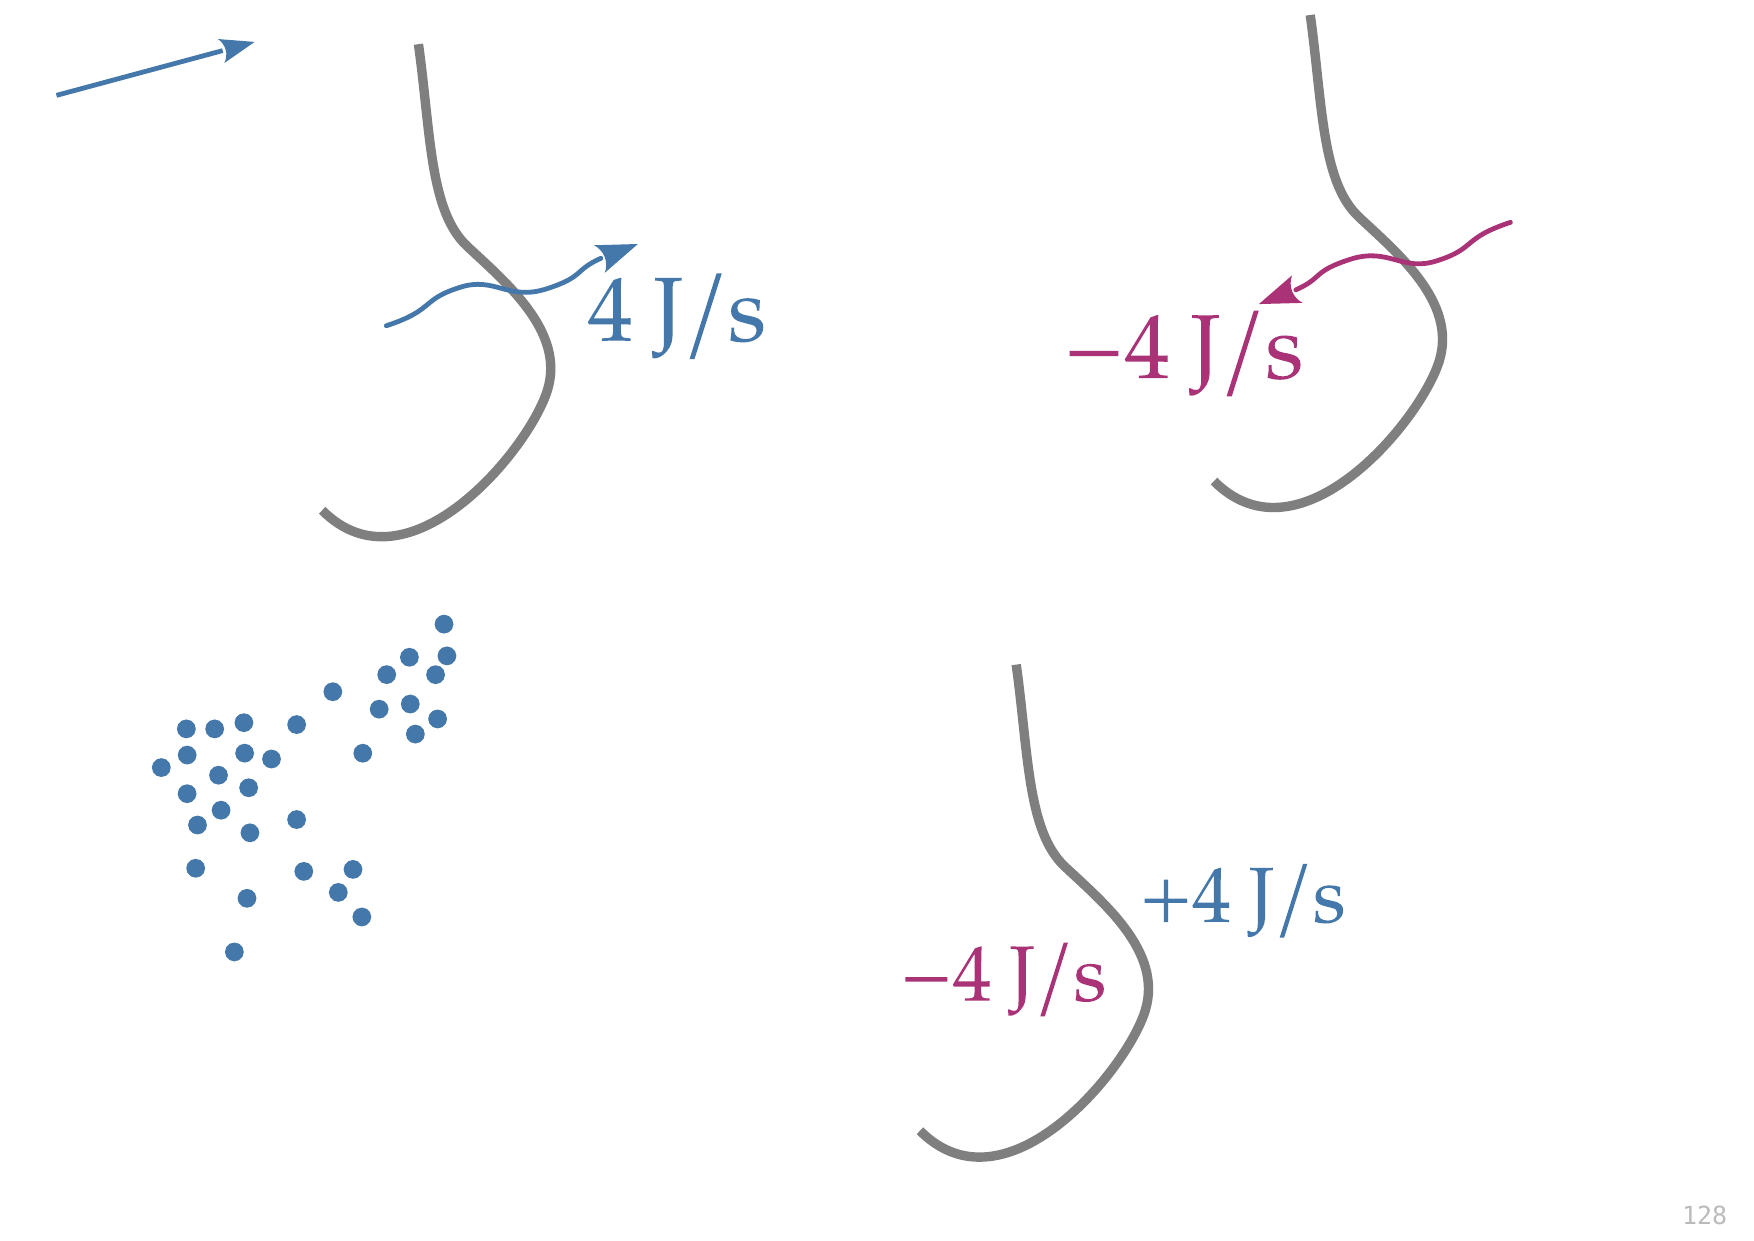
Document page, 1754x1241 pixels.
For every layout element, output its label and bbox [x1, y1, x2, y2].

text_box [205, 719, 225, 739]
text_box [176, 719, 196, 739]
text_box [186, 858, 206, 878]
text_box [730, 298, 764, 343]
text_box [235, 743, 255, 763]
text_box [400, 694, 420, 714]
text_box [177, 784, 197, 804]
text_box [209, 765, 228, 785]
text_box [1279, 863, 1308, 938]
text_box [1267, 335, 1301, 380]
text_box [1124, 315, 1168, 379]
text_box [1075, 963, 1104, 1003]
text_box [188, 815, 207, 835]
text_box [262, 749, 281, 769]
text_box [369, 699, 389, 719]
text_box [353, 743, 373, 763]
text_box [352, 907, 372, 927]
text_box [240, 823, 260, 843]
text_box [234, 713, 254, 733]
text_box [1069, 350, 1119, 357]
text_box [177, 745, 197, 765]
text_box [1008, 946, 1034, 1016]
text_box [287, 810, 307, 829]
text_box [237, 888, 257, 908]
text_box [328, 882, 348, 902]
text_box [1192, 867, 1230, 923]
text_box [343, 859, 363, 879]
text_box [1247, 867, 1273, 938]
text_box [287, 715, 307, 734]
text_box [952, 946, 990, 1001]
text_box [428, 709, 448, 729]
text_box [689, 273, 722, 360]
text_box [224, 942, 244, 962]
text_box [399, 647, 419, 667]
text_box [151, 758, 171, 777]
text_box [1226, 310, 1259, 397]
text_box [239, 778, 259, 798]
text_box [651, 277, 682, 359]
text_box [1040, 942, 1068, 1017]
text_box [587, 277, 631, 341]
text_box [426, 665, 445, 685]
text_box [1188, 315, 1219, 396]
text_box [211, 800, 231, 820]
text_box [905, 977, 948, 982]
text_box [1314, 885, 1344, 924]
text_box [323, 682, 343, 702]
text_box [294, 861, 314, 881]
text_box [437, 646, 457, 666]
text_box [405, 724, 425, 744]
text_box [377, 665, 397, 685]
text_box [434, 614, 454, 634]
text_box [1144, 879, 1188, 923]
